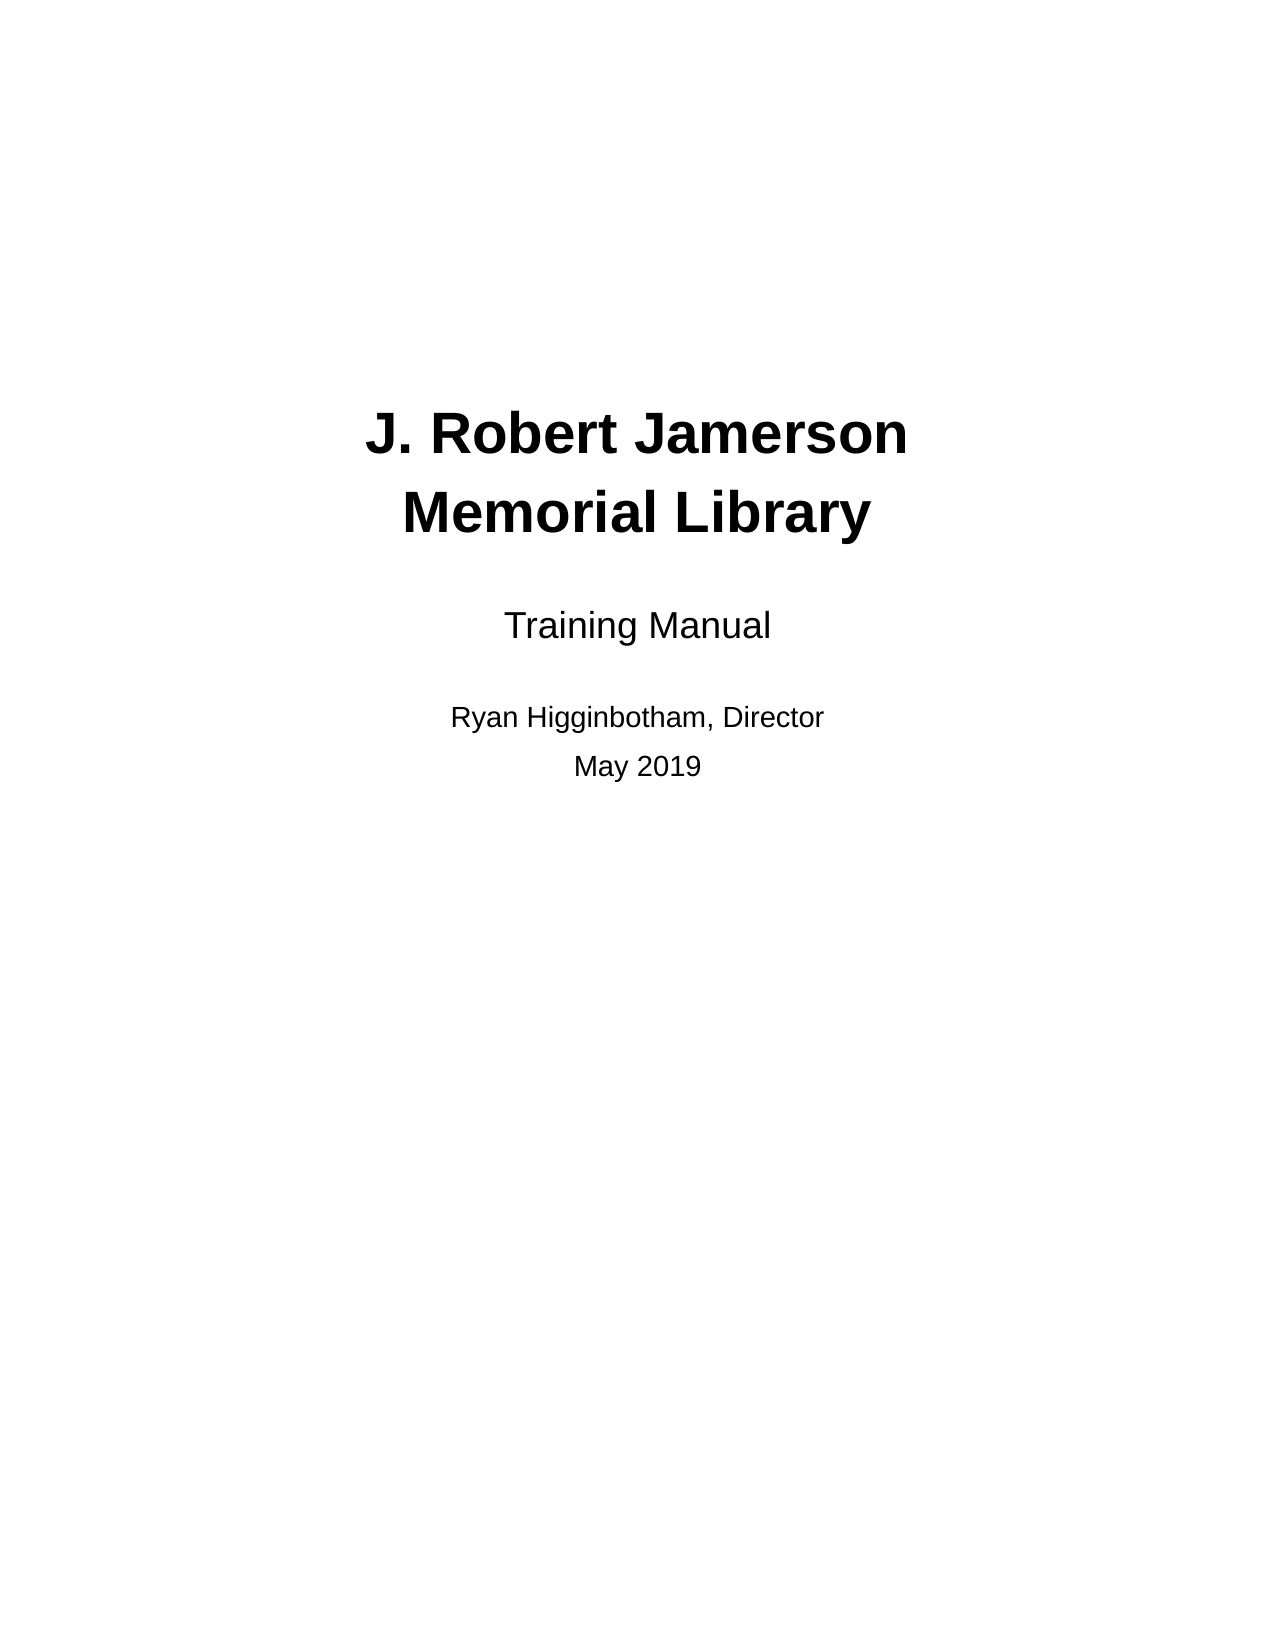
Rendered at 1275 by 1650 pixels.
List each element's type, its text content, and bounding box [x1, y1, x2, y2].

subtitle Ryan Higginbotham, Director [75, 700, 1200, 734]
title J. Robert Jamerson [75, 399, 1200, 466]
subtitle Training Manual [75, 603, 1200, 646]
title Memorial Library [75, 478, 1200, 545]
subtitle May 2019 [75, 749, 1200, 782]
